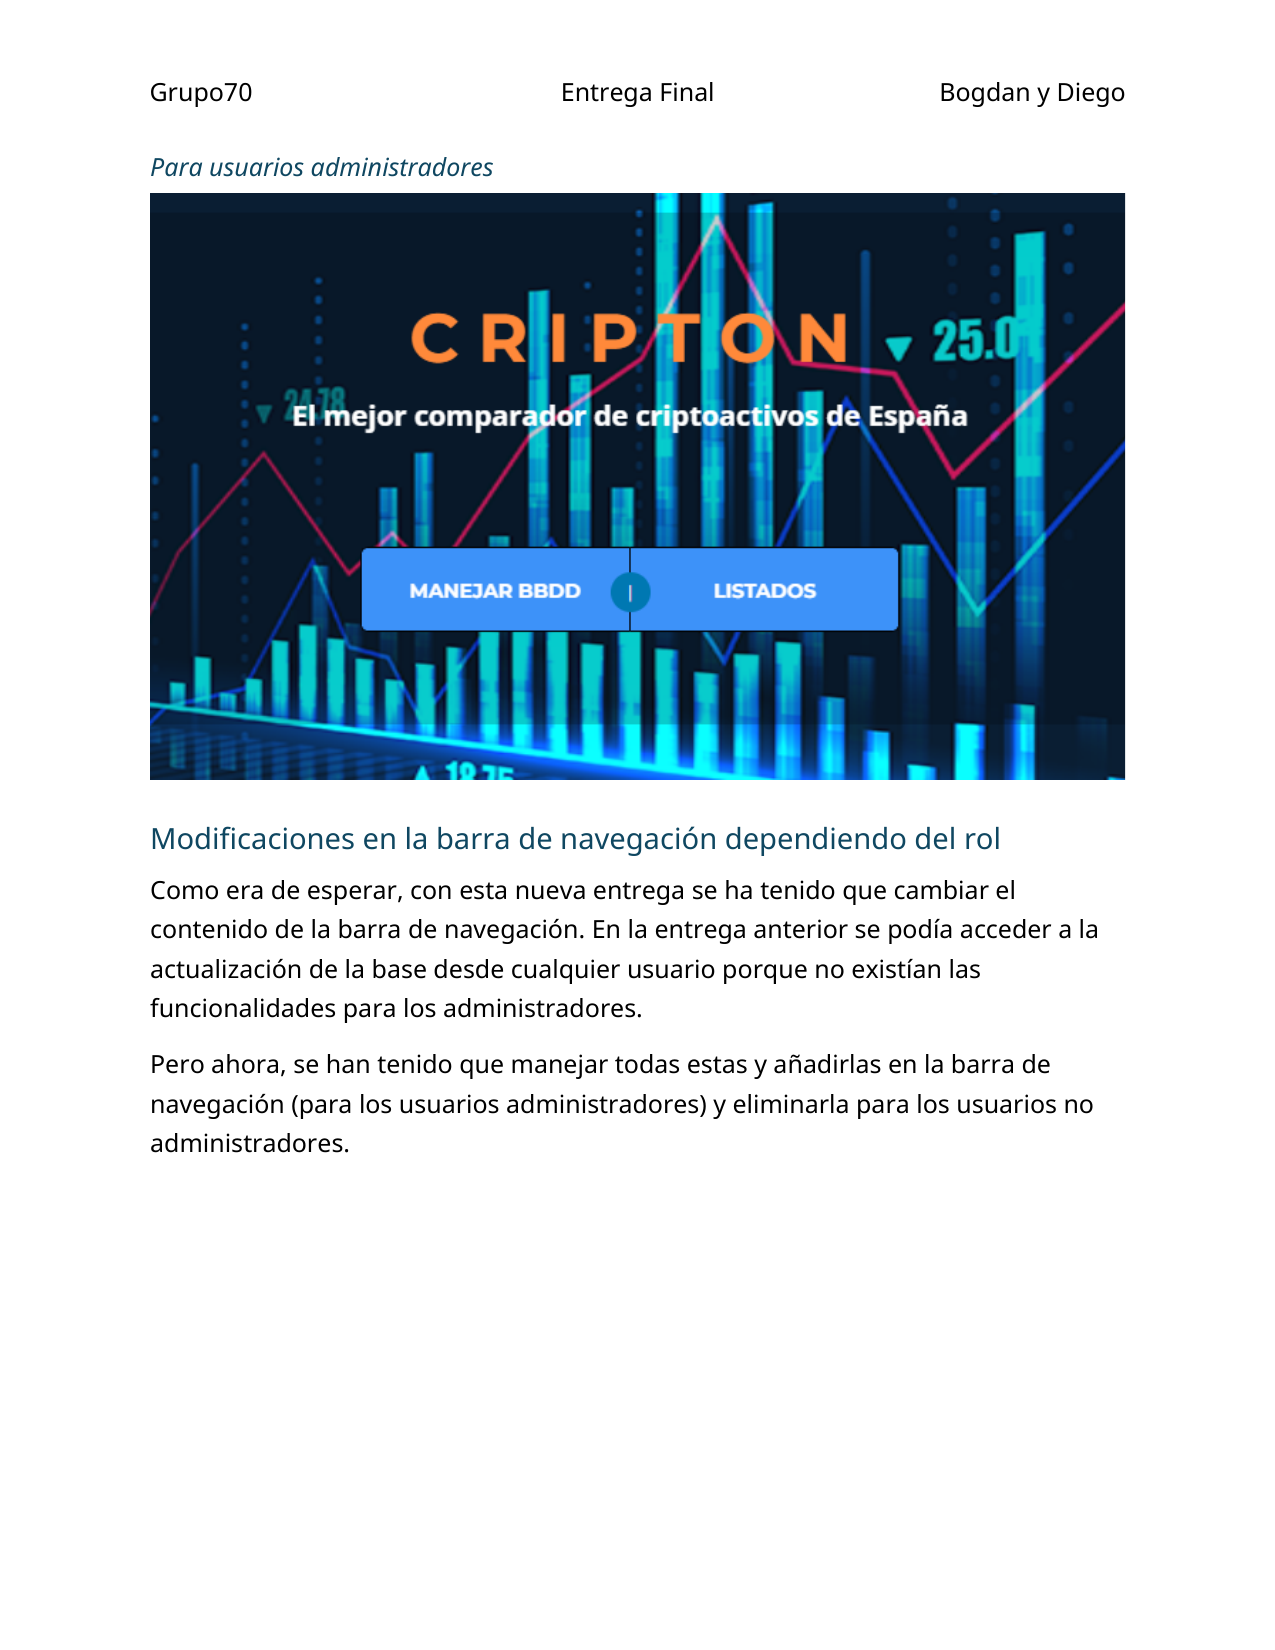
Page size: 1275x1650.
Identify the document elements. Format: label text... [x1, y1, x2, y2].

subtitle Para usuarios administradores [150, 150, 1125, 184]
text Pero ahora, se han tenido que manejar todas estas y añadirlas en la barra de navegación (para los usuarios administradores) y eliminarla para los usuarios no administradores. [150, 1047, 1125, 1160]
text Como era de esperar, con esta nueva entrega se ha tenido que cambiar el contenido de la barra de navegación. En la entrega anterior se podía acceder a la actualización de la base desde cualquier usuario porque no existían las funcionalidades para los administradores. [150, 873, 1125, 1025]
subtitle Modificaciones en la barra de navegación dependiendo del rol [150, 818, 1125, 858]
